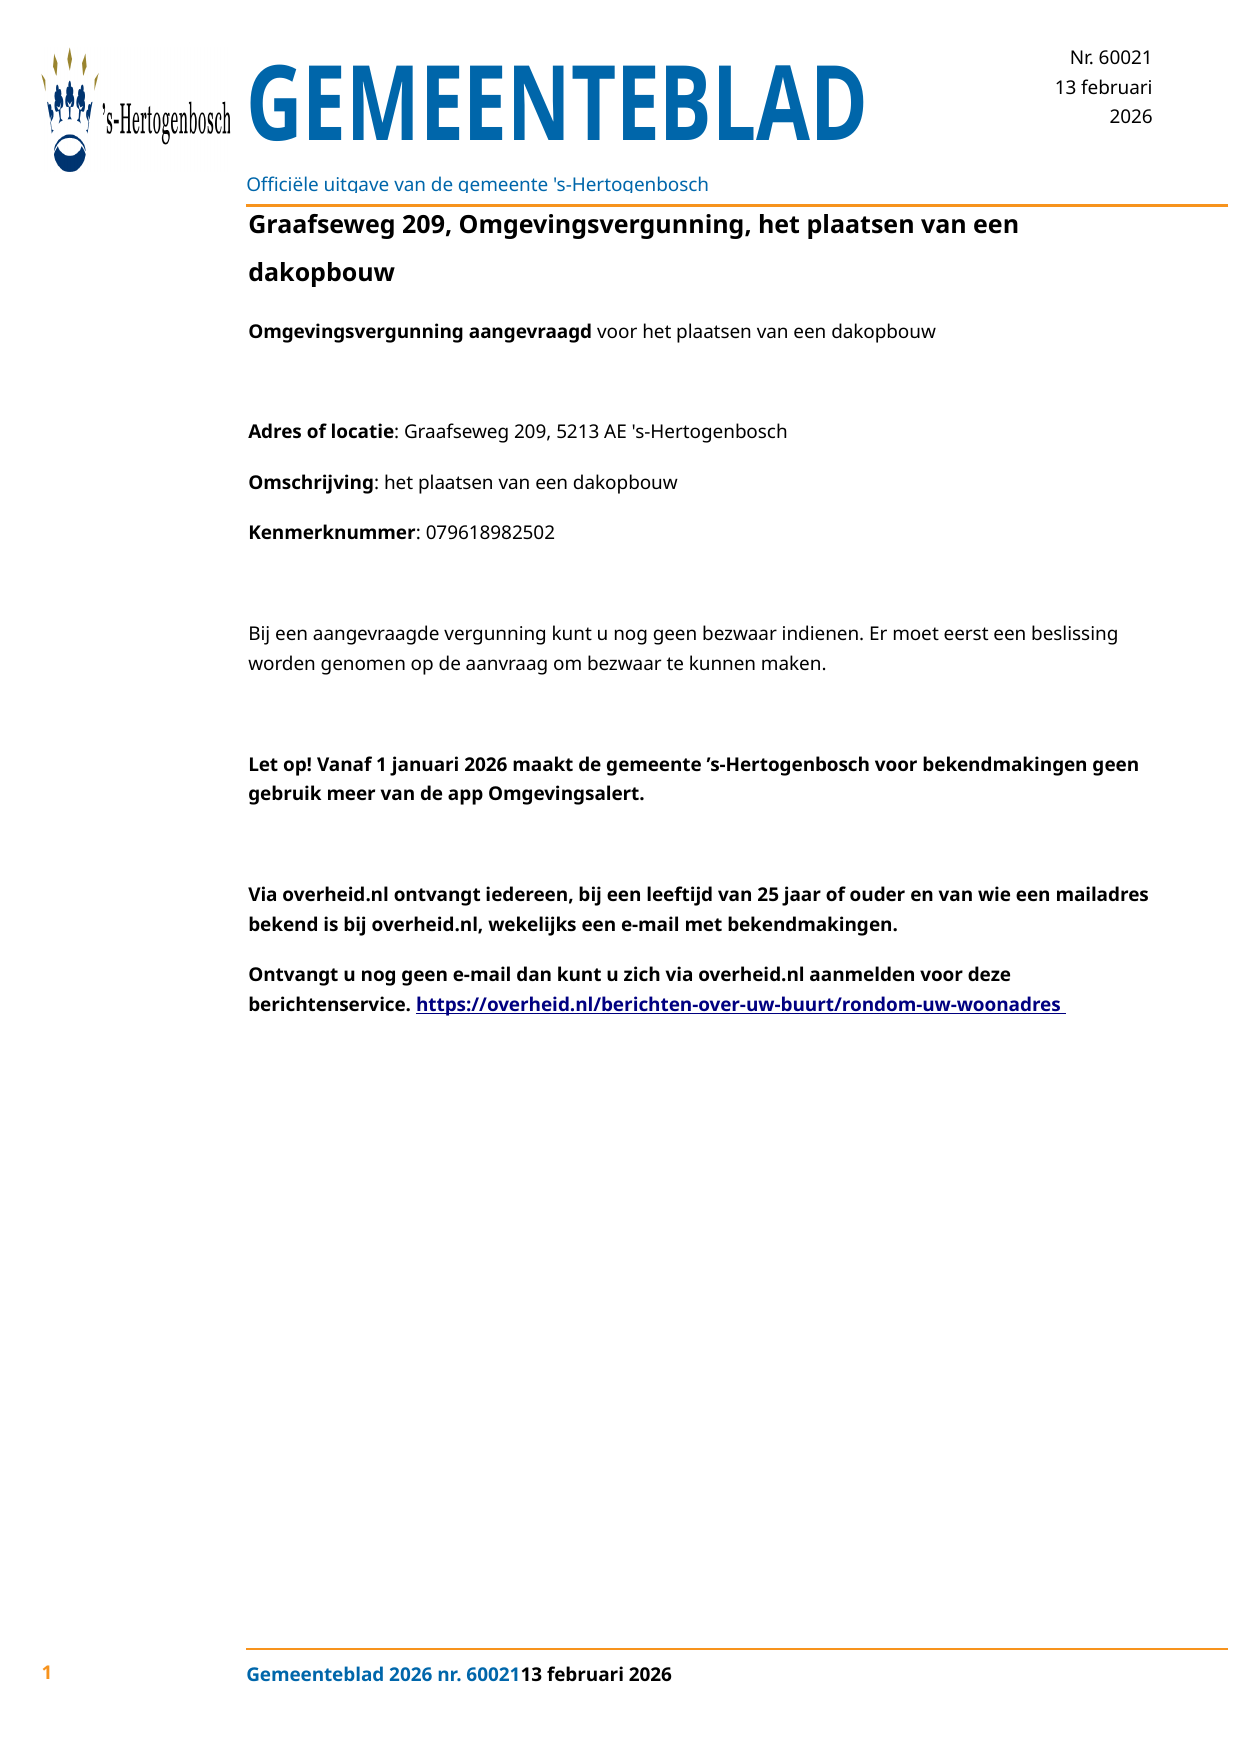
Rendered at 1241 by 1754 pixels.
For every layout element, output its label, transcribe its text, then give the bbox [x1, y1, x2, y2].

text Bij een aangevraagde vergunning kunt u nog geen bezwaar indienen. Er moet eerst een beslissing worden genomen op de aanvraag om bezwaar te kunnen maken. [248, 620, 1152, 676]
text Adres of locatie: Graafseweg 209, 5213 AE 's-Hertogenbosch [248, 419, 1152, 444]
picture [41, 47, 231, 172]
text Let op! Vanaf 1 januari 2026 maakt de gemeente ’s-Hertogenbosch voor bekendmakingen geen gebruik meer van de app Omgevingsalert. [248, 751, 1152, 806]
text Graafseweg 209, Omgevingsvergunning, het plaatsen van een dakopbouw [248, 207, 1152, 288]
text Omgevingsvergunning aangevraagd voor het plaatsen van een dakopbouw [248, 318, 1152, 344]
text Ontvangt u nog geen e-mail dan kunt u zich via overheid.nl aanmelden voor deze berichtenservice. https://overheid.nl/berichten-over-uw-buurt/rondom-uw-woonadres [248, 961, 1152, 1017]
text Via overheid.nl ontvangt iedereen, bij een leeftijd van 25 jaar of ouder en van wie een mailadres bekend is bij overheid.nl, wekelijks een e-mail met bekendmakingen. [248, 881, 1152, 937]
text Kenmerknummer: 079618982502 [248, 519, 1152, 545]
text Omschrijving: het plaatsen van een dakopbouw [248, 469, 1152, 495]
